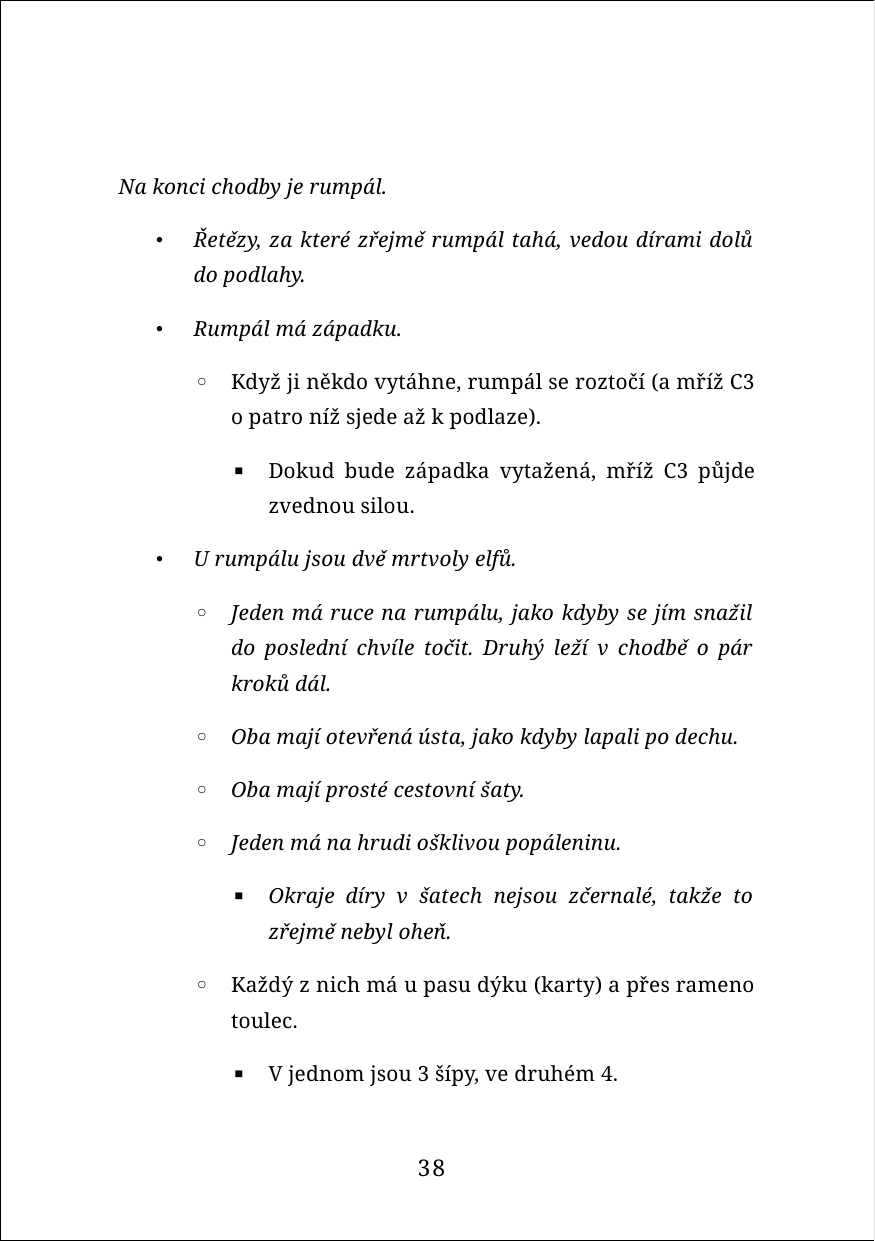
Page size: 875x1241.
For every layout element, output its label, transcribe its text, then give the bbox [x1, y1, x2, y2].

list Jeden má ruce na rumpálu, jako kdyby se jím snažil do poslední chvíle točit. Druhý leží v chodbě o pár kroků dál. [193, 598, 756, 697]
list Jeden má na hrudi ošklivou popáleninu. [193, 828, 756, 857]
list Dokud bude západka vytažená, mříž C3 půjde zvednou silou. [231, 456, 756, 520]
list Každý z nich má u pasu dýku (karty) a přes rameno toulec. [193, 970, 756, 1034]
list Rumpál má západku. [156, 314, 756, 342]
list Když ji někdo vytáhne, rumpál se roztočí (a mříž C3 o patro níž sjede až k podlaze). [193, 367, 756, 431]
list V jednom jsou 3 šípy, ve druhém 4. [231, 1059, 756, 1088]
list U rumpálu jsou dvě mrtvoly elfů. [156, 544, 756, 573]
list Oba mají otevřená ústa, jako kdyby lapali po dechu. [193, 722, 756, 750]
list Okraje díry v šatech nejsou zčernalé, takže to zřejmě nebyl oheň. [231, 882, 756, 946]
text Na konci chodby je rumpál. [118, 172, 756, 200]
list Oba mají prosté cestovní šaty. [193, 775, 756, 804]
list Řetězy, za které zřejmě rumpál tahá, vedou dírami dolů do podlahy. [156, 225, 756, 289]
